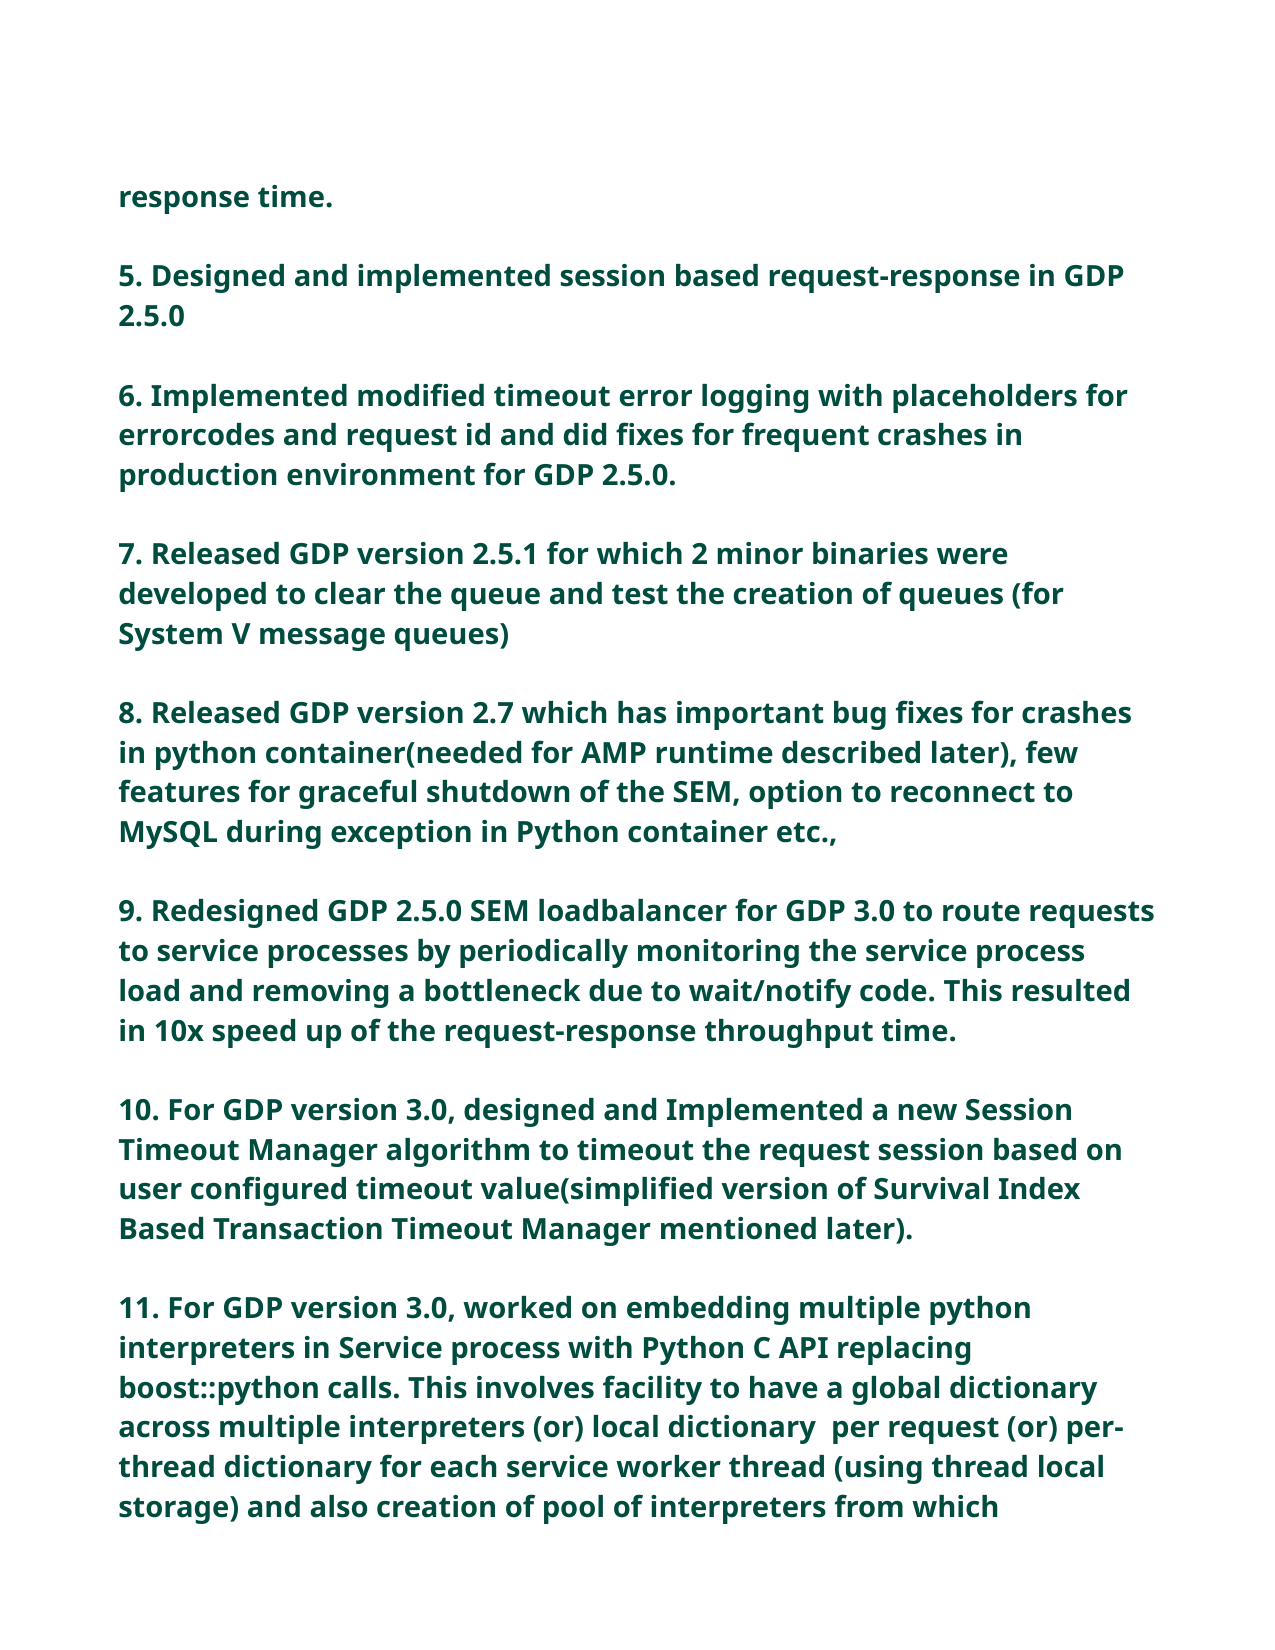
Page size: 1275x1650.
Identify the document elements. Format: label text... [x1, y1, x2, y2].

text 6. Implemented modified timeout error logging with placeholders for errorcodes and request id and did fixes for frequent crashes in production environment for GDP 2.5.0. [118, 375, 1157, 494]
text 8. Released GDP version 2.7 which has important bug fixes for crashes in python container(needed for AMP runtime described later), few features for graceful shutdown of the SEM, option to reconnect to MySQL during exception in Python container etc., [118, 692, 1157, 851]
text 11. For GDP version 3.0, worked on embedding multiple python interpreters in Service process with Python C API replacing boost::python calls. This involves facility to have a global dictionary across multiple interpreters (or) local dictionary per request (or) per-thread dictionary for each service worker thread (using thread local storage) and also creation of pool of interpreters from which [118, 1288, 1157, 1526]
text 5. Designed and implemented session based request-response in GDP 2.5.0 [118, 256, 1157, 335]
text 10. For GDP version 3.0, designed and Implemented a new Session Timeout Manager algorithm to timeout the request session based on user configured timeout value(simplified version of Survival Index Based Transaction Timeout Manager mentioned later). [118, 1089, 1157, 1248]
text 9. Redesigned GDP 2.5.0 SEM loadbalancer for GDP 3.0 to route requests to service processes by periodically monitoring the service process load and removing a bottleneck due to wait/notify code. This resulted in 10x speed up of the request-response throughput time. [118, 891, 1157, 1049]
text 7. Released GDP version 2.5.1 for which 2 minor binaries were developed to clear the queue and test the creation of queues (for System V message queues) [118, 533, 1157, 653]
text response time. [118, 176, 1157, 216]
